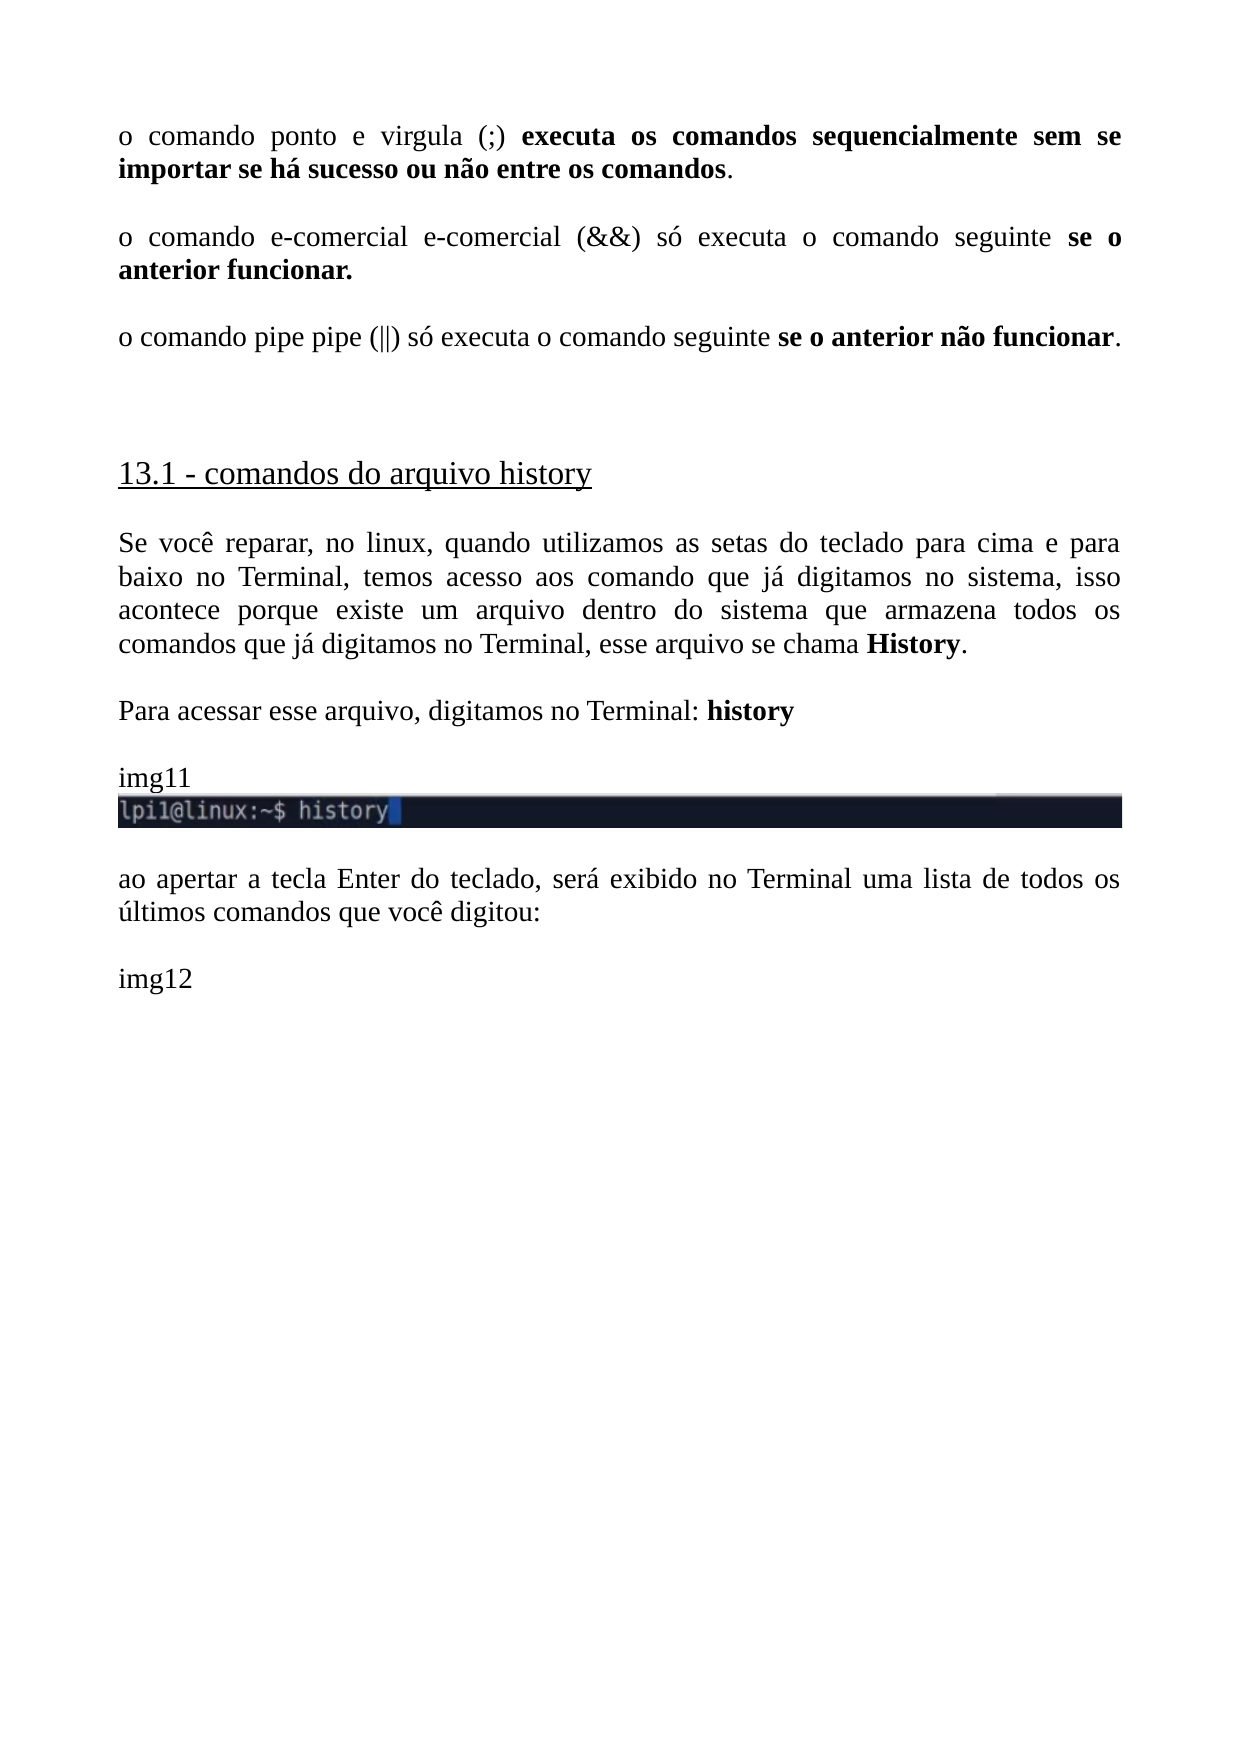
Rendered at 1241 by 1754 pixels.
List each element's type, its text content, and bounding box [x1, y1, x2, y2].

text o comando pipe pipe (||) só executa o comando seguinte se o anterior não funcionar. [118, 319, 1122, 353]
text ao apertar a tecla Enter do teclado, será exibido no Terminal uma lista de todos os últimos comandos que você digitou: [118, 861, 1122, 928]
text 13.1 - comandos do arquivo history [118, 453, 1122, 492]
text img12 [118, 961, 1122, 995]
picture [118, 793, 1123, 828]
text o comando ponto e virgula (;) executa os comandos sequencialmente sem se importar se há sucesso ou não entre os comandos. [118, 118, 1122, 185]
text img11 [118, 760, 1122, 793]
text Para acessar esse arquivo, digitamos no Terminal: history [118, 693, 1122, 727]
text Se você reparar, no linux, quando utilizamos as setas do teclado para cima e para baixo no Terminal, temos acesso aos comando que já digitamos no sistema, isso acontece porque existe um arquivo dentro do sistema que armazena todos os comandos que já digitamos no Terminal, esse arquivo se chama History. [118, 525, 1122, 659]
text o comando e-comercial e-comercial (&&) só executa o comando seguinte se o anterior funcionar. [118, 219, 1122, 286]
